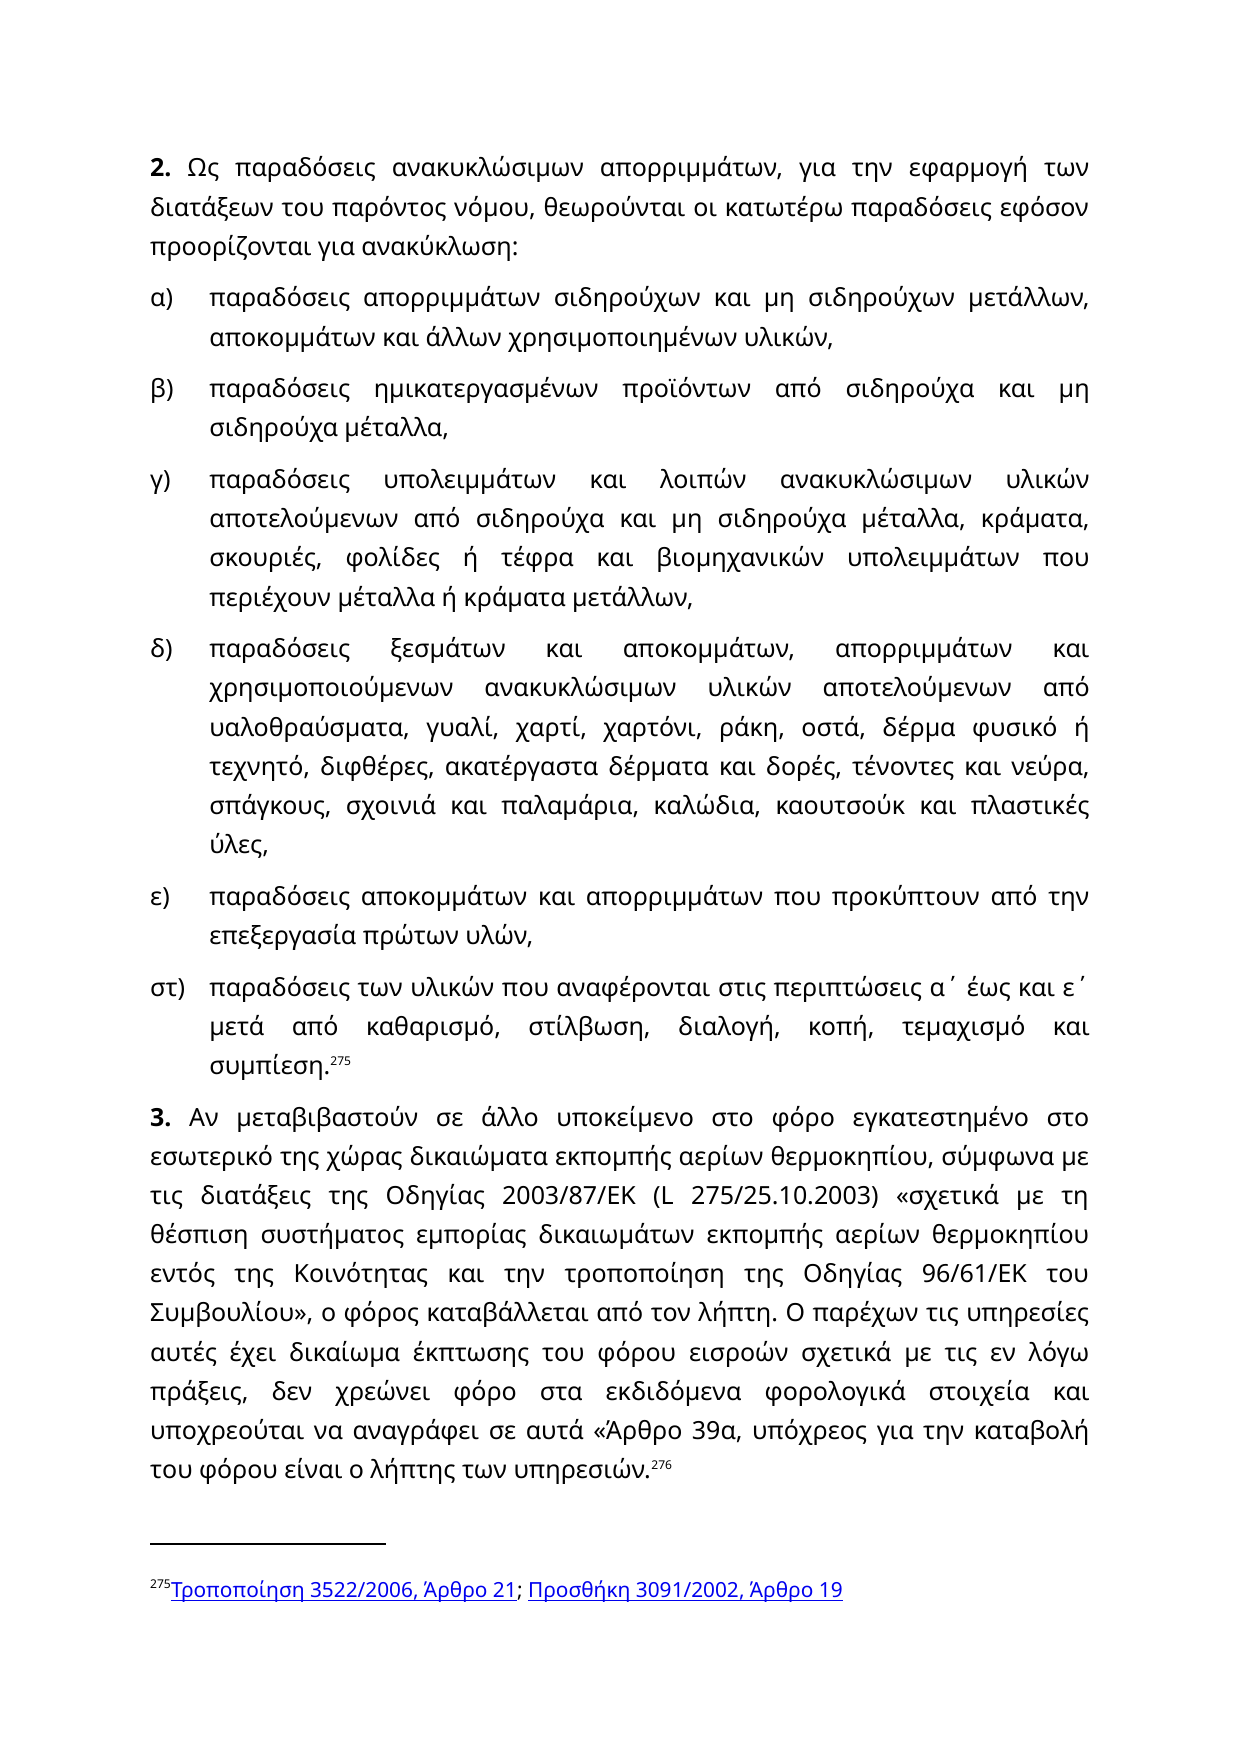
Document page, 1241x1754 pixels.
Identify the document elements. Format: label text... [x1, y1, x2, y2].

list στ) παραδόσεις των υλικών που αναφέρονται στις περιπτώσεις α΄ έως και ε΄ μετά από καθαρισμό, στίλβωση, διαλογή, κοπή, τεμαχισμό και συμπίεση. [150, 969, 1090, 1082]
list δ) παραδόσεις ξεσμάτων και αποκομμάτων, απορριμμάτων και χρησιμοποιούμενων ανακυκλώσιμων υλικών αποτελούμενων από υαλοθραύσματα, γυαλί, χαρτί, χαρτόνι, ράκη, οστά, δέρμα φυσικό ή τεχνητό, διφθέρες, ακατέργαστα δέρματα και δορές, τένοντες και νεύρα, σπάγκους, σχοινιά και παλαμάρια, καλώδια, καουτσούκ και πλαστικές ύλες, [150, 631, 1090, 861]
list β) παραδόσεις ημικατεργασμένων προϊόντων από σιδηρούχα και μη σιδηρούχα μέταλλα, [150, 371, 1090, 444]
list α) παραδόσεις απορριμμάτων σιδηρούχων και μη σιδηρούχων μετάλλων, αποκομμάτων και άλλων χρησιμοποιημένων υλικών, [150, 280, 1090, 353]
list ε) παραδόσεις αποκομμάτων και απορριμμάτων που προκύπτουν από την επεξεργασία πρώτων υλών, [150, 878, 1090, 952]
text 3. Αν μεταβιβαστούν σε άλλο υποκείμενο στο φόρο εγκατεστημένο στο εσωτερικό της χώρας δικαιώματα εκπομπής αερίων θερμοκηπίου, σύμφωνα με τις διατάξεις της Οδηγίας 2003/87/ΕΚ (L 275/25.10.2003) «σχετικά με τη θέσπιση συστήματος εμπορίας δικαιωμάτων εκπομπής αερίων θερμοκηπίου εντός της Κοινότητας και την τροποποίηση της Οδηγίας 96/61/ΕΚ του Συμβουλίου», ο φόρος καταβάλλεται από τον λήπτη. Ο παρέχων τις υπηρεσίες αυτές έχει δικαίωμα έκπτωσης του φόρου εισροών σχετικά με τις εν λόγω πράξεις, δεν χρεώνει φόρο στα εκδιδόμενα φορολογικά στοιχεία και υποχρεούται να αναγράφει σε αυτά «Άρθρο 39α, υπόχρεος για την καταβολή του φόρου είναι ο λήπτης των υπηρεσιών. [150, 1099, 1090, 1486]
list γ) παραδόσεις υπολειμμάτων και λοιπών ανακυκλώσιμων υλικών αποτελούμενων από σιδηρούχα και μη σιδηρούχα μέταλλα, κράματα, σκουριές, φολίδες ή τέφρα και βιομηχανικών υπολειμμάτων που περιέχουν μέταλλα ή κράματα μετάλλων, [150, 462, 1090, 613]
text Τροποποίηση 3522/2006, Άρθρο 21; Προσθήκη 3091/2002, Άρθρο 19 [150, 1576, 1090, 1604]
text 2. Ως παραδόσεις ανακυκλώσιμων απορριμμάτων, για την εφαρμογή των διατάξεων του παρόντος νόμου, θεωρούνται οι κατωτέρω παραδόσεις εφόσον προορίζονται για ανακύκλωση: [150, 150, 1090, 262]
